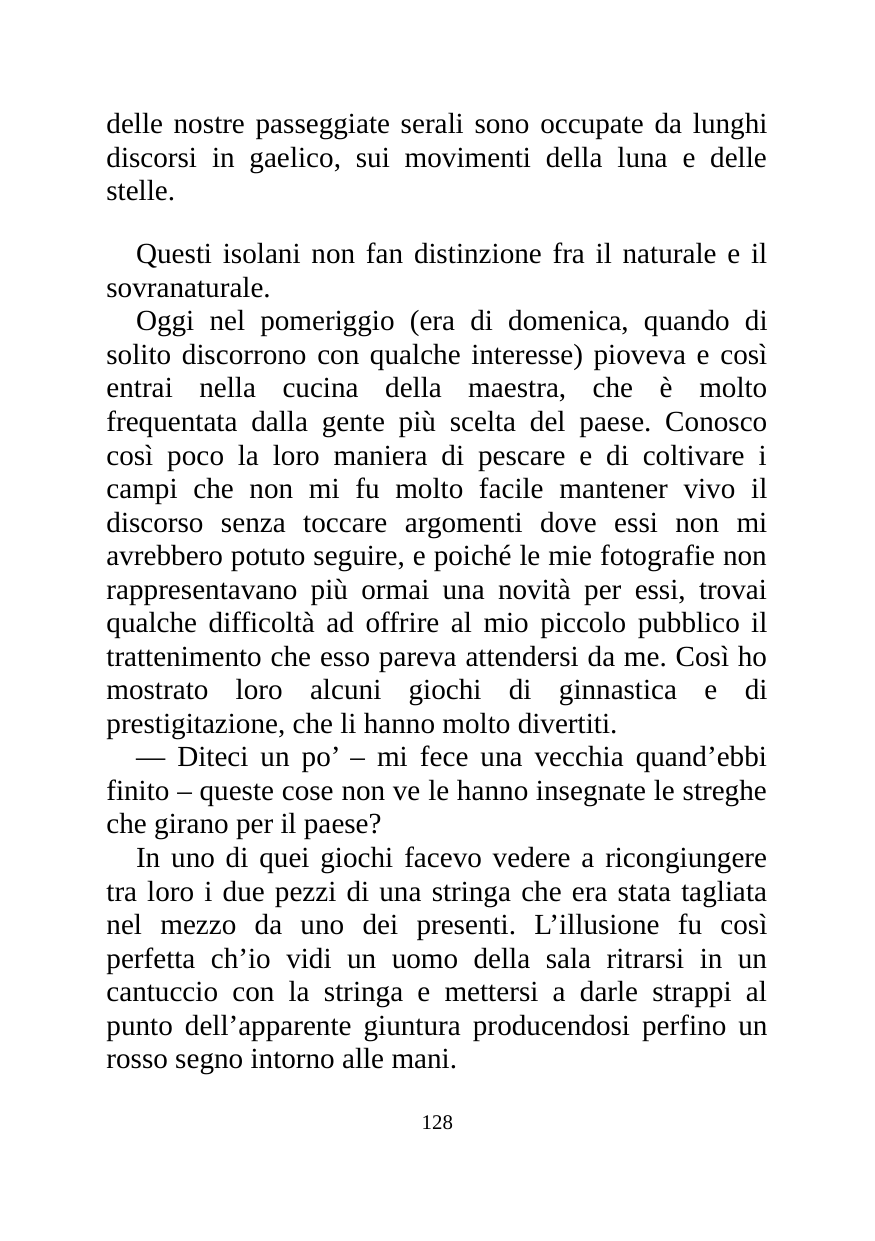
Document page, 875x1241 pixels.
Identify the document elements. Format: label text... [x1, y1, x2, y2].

text delle nostre passeggiate serali sono occupate da lunghi discorsi in gaelico, sui movimenti della luna e delle stelle. [106, 106, 768, 207]
text Oggi nel pomeriggio (era di domenica, quando di solito discorrono con qualche interesse) pioveva e così entrai nella cucina della maestra, che è molto frequentata dalla gente più scelta del paese. Conosco così poco la loro maniera di pescare e di coltivare i campi che non mi fu molto facile mantener vivo il discorso senza toccare argomenti dove essi non mi avrebbero potuto seguire, e poiché le mie fotografie non rappresentavano più ormai una novità per essi, trovai qualche difficoltà ad offrire al mio piccolo pubblico il trattenimento che esso pareva attendersi da me. Così ho mostrato loro alcuni giochi di ginnastica e di prestigitazione, che li hanno molto divertiti. [106, 303, 768, 739]
text In uno di quei giochi facevo vedere a ricongiungere tra loro i due pezzi di una stringa che era stata tagliata nel mezzo da uno dei presenti. L’illusione fu così perfetta ch’io vidi un uomo della sala ritrarsi in un cantuccio con la stringa e mettersi a darle strappi al punto dell’apparente giuntura producendosi perfino un rosso segno intorno alle mani. [106, 840, 768, 1075]
text Questi isolani non fan distinzione fra il naturale e il sovranaturale. [106, 236, 768, 303]
text — Diteci un po’ – mi fece una vecchia quand’ebbi finito – queste cose non ve le hanno insegnate le streghe che girano per il paese? [106, 739, 768, 840]
